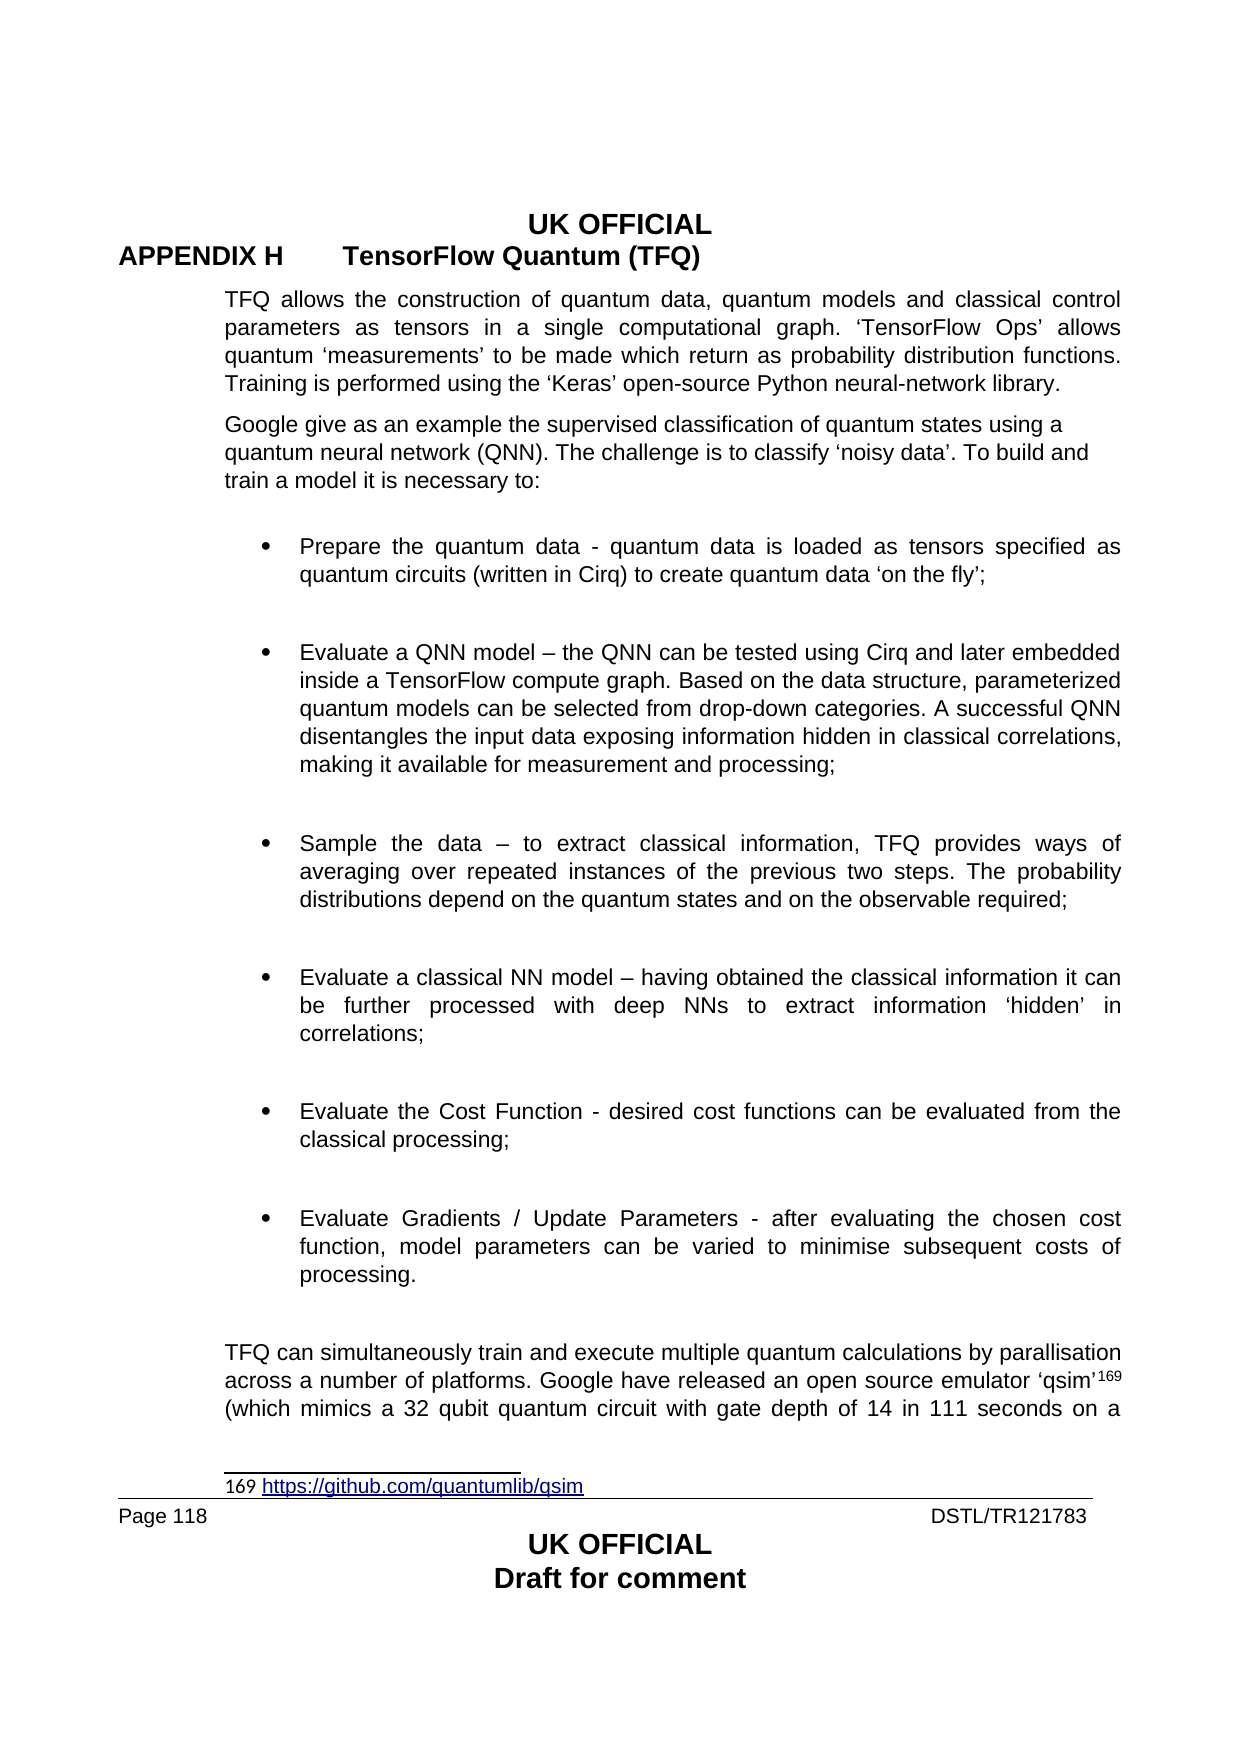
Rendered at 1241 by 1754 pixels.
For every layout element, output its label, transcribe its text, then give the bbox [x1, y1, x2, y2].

text Google give as an example the supervised classification of quantum states using a quantum neural network (QNN). The challenge is to classify ‘noisy data’. To build and train a model it is necessary to: [224, 409, 1122, 493]
text TFQ can simultaneously train and execute multiple quantum calculations by parallisation across a number of platforms. Google have released an open source emulator ‘qsim’ (which mimics a 32 qubit quantum circuit with gate depth of 14 in 111 seconds on a [224, 1337, 1122, 1421]
list Evaluate a QNN model – the QNN can be tested using Cirq and later embedded inside a TensorFlow compute graph. Based on the data structure, parameterized quantum models can be selected from drop-down categories. A successful QNN disentangles the input data exposing information hidden in classical correlations, making it available for measurement and processing; [262, 637, 1122, 778]
list Prepare the quantum data - quantum data is loaded as tensors specified as quantum circuits (written in Cirq) to create quantum data ‘on the fly’; [262, 531, 1122, 587]
list Evaluate a classical NN model – having obtained the classical information it can be further processed with deep NNs to extract information ‘hidden’ in correlations; [262, 962, 1122, 1046]
list Evaluate Gradients / Update Parameters - after evaluating the chosen cost function, model parameters can be varied to minimise subsequent costs of processing. [262, 1203, 1122, 1287]
list Evaluate the Cost Function - desired cost functions can be evaluated from the classical processing; [262, 1096, 1122, 1153]
list TensorFlow Quantum (TFQ) [118, 240, 1122, 271]
text TFQ allows the construction of quantum data, quantum models and classical control parameters as tensors in a single computational graph. ‘TensorFlow Ops’ allows quantum ‘measurements’ to be made which return as probability distribution functions. Training is performed using the ‘Keras’ open-source Python neural-network library. [224, 284, 1122, 396]
list Sample the data – to extract classical information, TFQ provides ways of averaging over repeated instances of the previous two steps. The probability distributions depend on the quantum states and on the observable required; [262, 828, 1122, 912]
text https://github.com/quantumlib/qsim [224, 1473, 1122, 1498]
